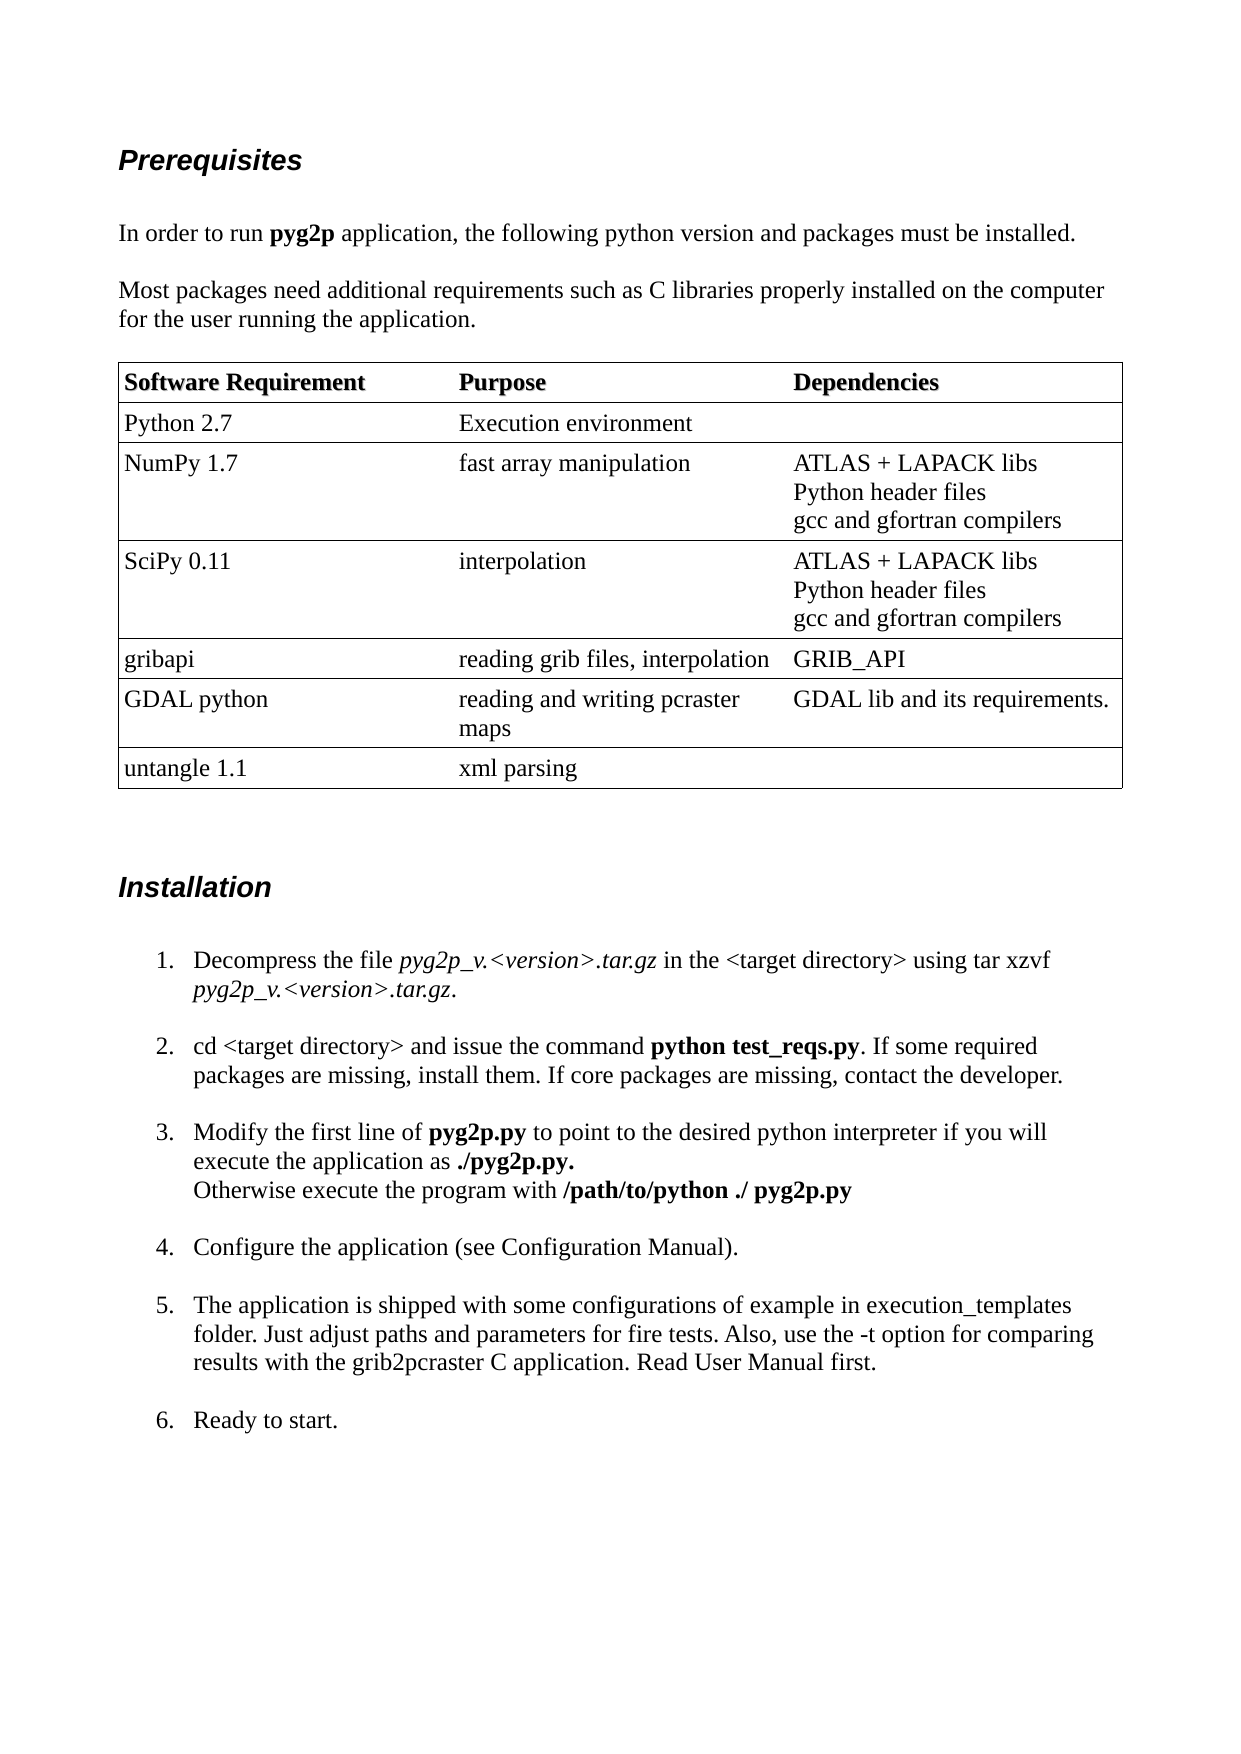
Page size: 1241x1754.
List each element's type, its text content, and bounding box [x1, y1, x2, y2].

table_cell Python 2.7 [119, 403, 453, 442]
table_cell SciPy 0.11 [119, 541, 453, 638]
subtitle Prerequisites [118, 143, 1122, 177]
table_cell [787, 748, 1122, 788]
table_cell ATLAS + LAPACK libs Python header files gcc and gfortran compilers [787, 443, 1122, 540]
table_header Dependencies [787, 363, 1122, 402]
list cd <target directory> and issue the command python test_reqs.py. If some required packages are missing, install them. If core packages are missing, contact the developer. [156, 1031, 1122, 1117]
table_cell interpolation [453, 541, 787, 638]
table_cell fast array manipulation [453, 443, 787, 540]
list Modify the first line of pyg2p.py to point to the desired python interpreter if you will execute the application as ./pyg2p.py. Otherwise execute the program with /path/to/python ./ pyg2p.py [156, 1117, 1122, 1232]
subtitle Installation [118, 870, 1122, 904]
table_header Software Requirement [119, 363, 453, 402]
text In order to run pyg2p application, the following python version and packages must be installed. [118, 218, 1122, 247]
list Configure the application (see Configuration Manual). [156, 1232, 1122, 1290]
table_cell ATLAS + LAPACK libs Python header files gcc and gfortran compilers [787, 541, 1122, 638]
text Most packages need additional requirements such as C libraries properly installed on the computer for the user running the application. [118, 275, 1122, 333]
table_cell gribapi [119, 639, 453, 678]
table_cell GDAL python [119, 679, 453, 747]
list The application is shipped with some configurations of example in execution_templates folder. Just adjust paths and parameters for fire tests. Also, use the -t option for comparing results with the grib2pcraster C application. Read User Manual first. [156, 1290, 1122, 1405]
table_cell reading grib files, interpolation [453, 639, 787, 678]
table_cell GDAL lib and its requirements. [787, 679, 1122, 747]
table_cell GRIB_API [787, 639, 1122, 678]
table_cell xml parsing [453, 748, 787, 788]
table_cell NumPy 1.7 [119, 443, 453, 540]
table_cell untangle 1.1 [119, 748, 453, 788]
table_cell Execution environment [453, 403, 787, 442]
list Decompress the file pyg2p_v.<version>.tar.gz in the <target directory> using tar xzvf pyg2p_v.<version>.tar.gz. [156, 945, 1122, 1031]
table_cell reading and writing pcraster maps [453, 679, 787, 747]
table_cell [787, 403, 1122, 442]
table_header Purpose [453, 363, 787, 402]
list Ready to start. [156, 1405, 1122, 1434]
